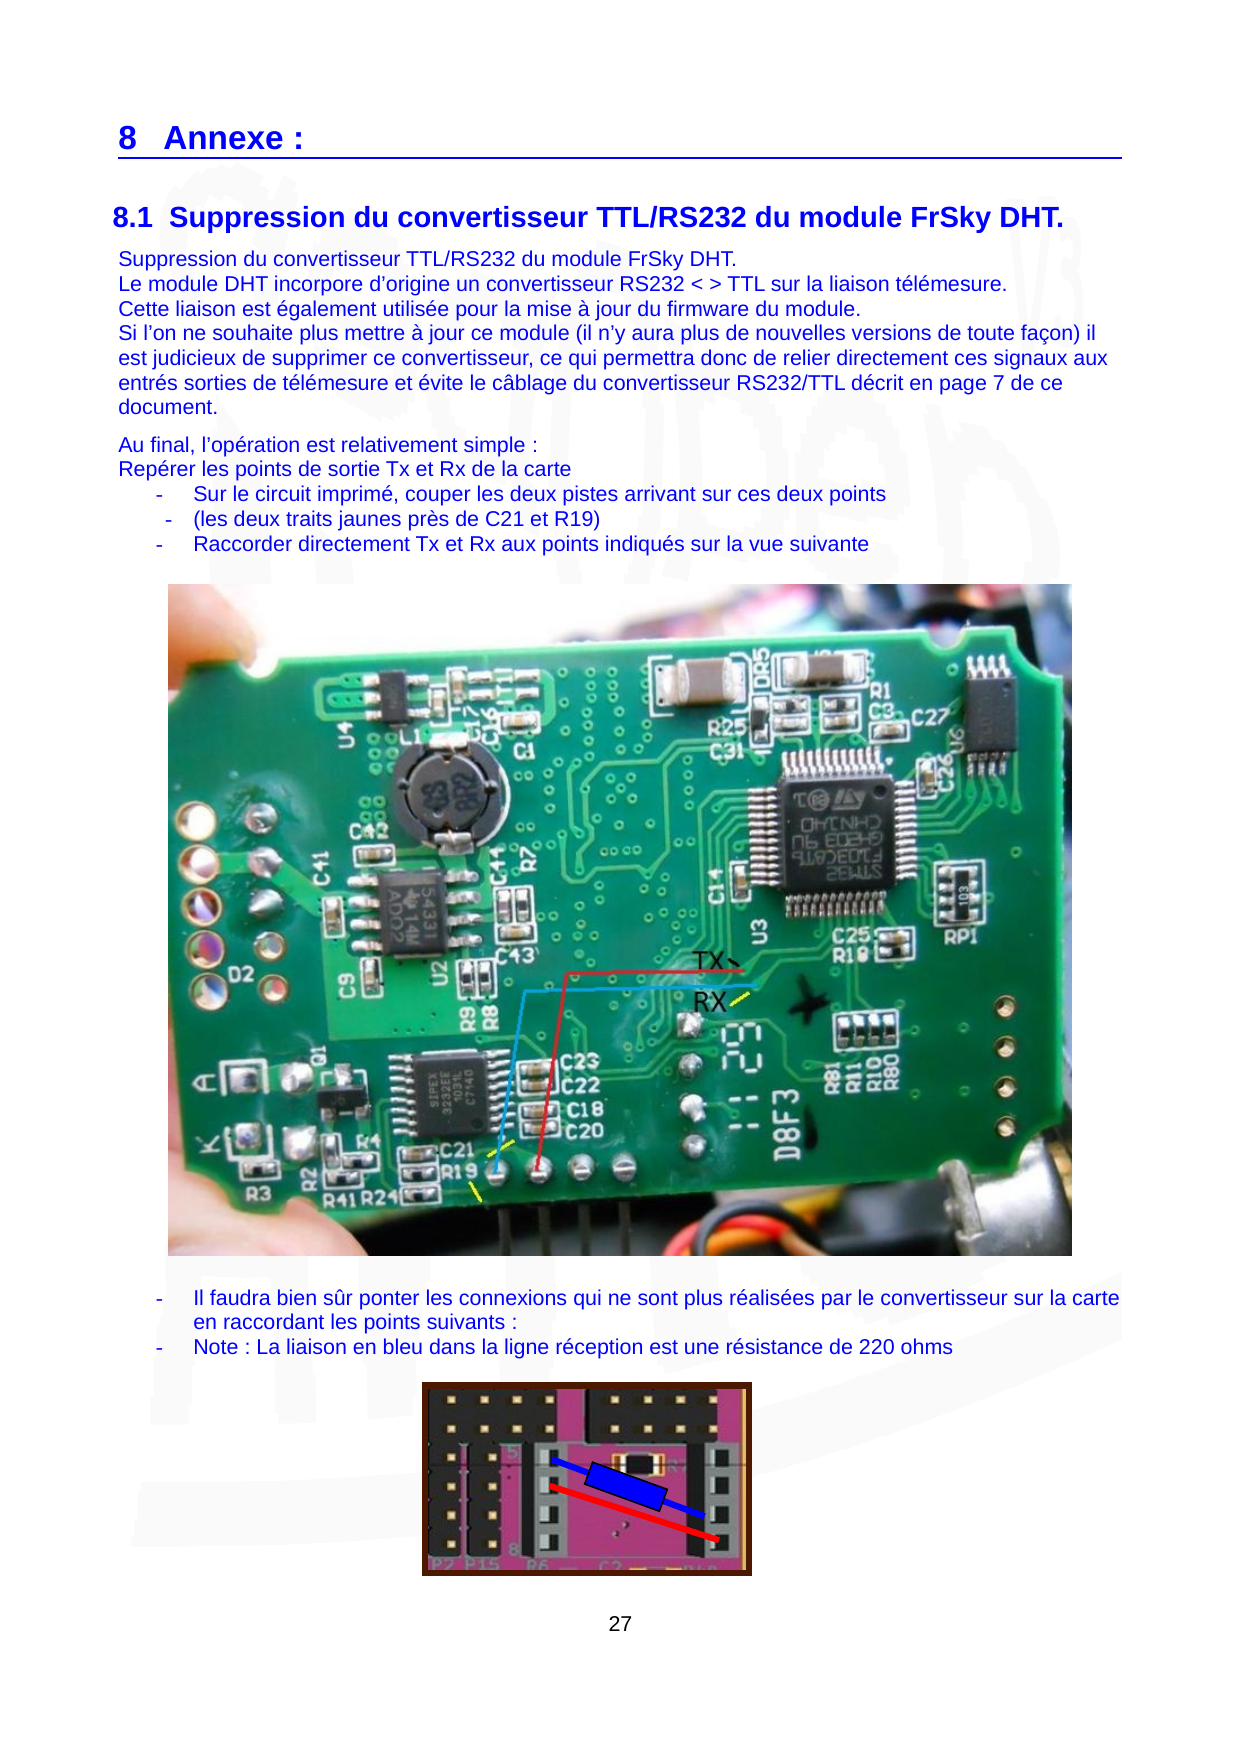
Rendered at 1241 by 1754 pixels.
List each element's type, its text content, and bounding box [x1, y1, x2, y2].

picture [428, 1389, 746, 1569]
text Le module DHT incorpore d’origine un convertisseur RS232 < > TTL sur la liaison télémesure. [118, 271, 1122, 296]
text Cette liaison est également utilisée pour la mise à jour du firmware du module. [118, 296, 1122, 321]
list Note : La liaison en bleu dans la ligne réception est une résistance de 220 ohms [156, 1334, 1122, 1359]
text Au final, l’opération est relativement simple : [118, 432, 1122, 456]
text Suppression du convertisseur TTL/RS232 du module FrSky DHT. [118, 246, 1122, 271]
text Repérer les points de sortie Tx et Rx de la carte [118, 456, 1122, 481]
list Il faudra bien sûr ponter les connexions qui ne sont plus réalisées par le convertisseur sur la carte en raccordant les points suivants : [156, 1285, 1122, 1334]
subtitle 8.1 Suppression du convertisseur TTL/RS232 du module FrSky DHT. [112, 201, 1122, 234]
text Si l’on ne souhaite plus mettre à jour ce module (il n’y aura plus de nouvelles versions de toute façon) il est judicieux de supprimer ce convertisseur, ce qui permettra donc de relier directement ces signaux aux entrés sorties de télémesure et évite le câblage du convertisseur RS232/TTL décrit en page 7 de ce document. [118, 321, 1122, 419]
list Sur le circuit imprimé, couper les deux pistes arrivant sur ces deux points [156, 481, 1122, 506]
subtitle 8 Annexe : [118, 118, 1122, 157]
picture [166, 581, 1074, 1259]
list (les deux traits jaunes près de C21 et R19) [165, 506, 1122, 531]
list Raccorder directement Tx et Rx aux points indiqués sur la vue suivante [156, 531, 1122, 556]
